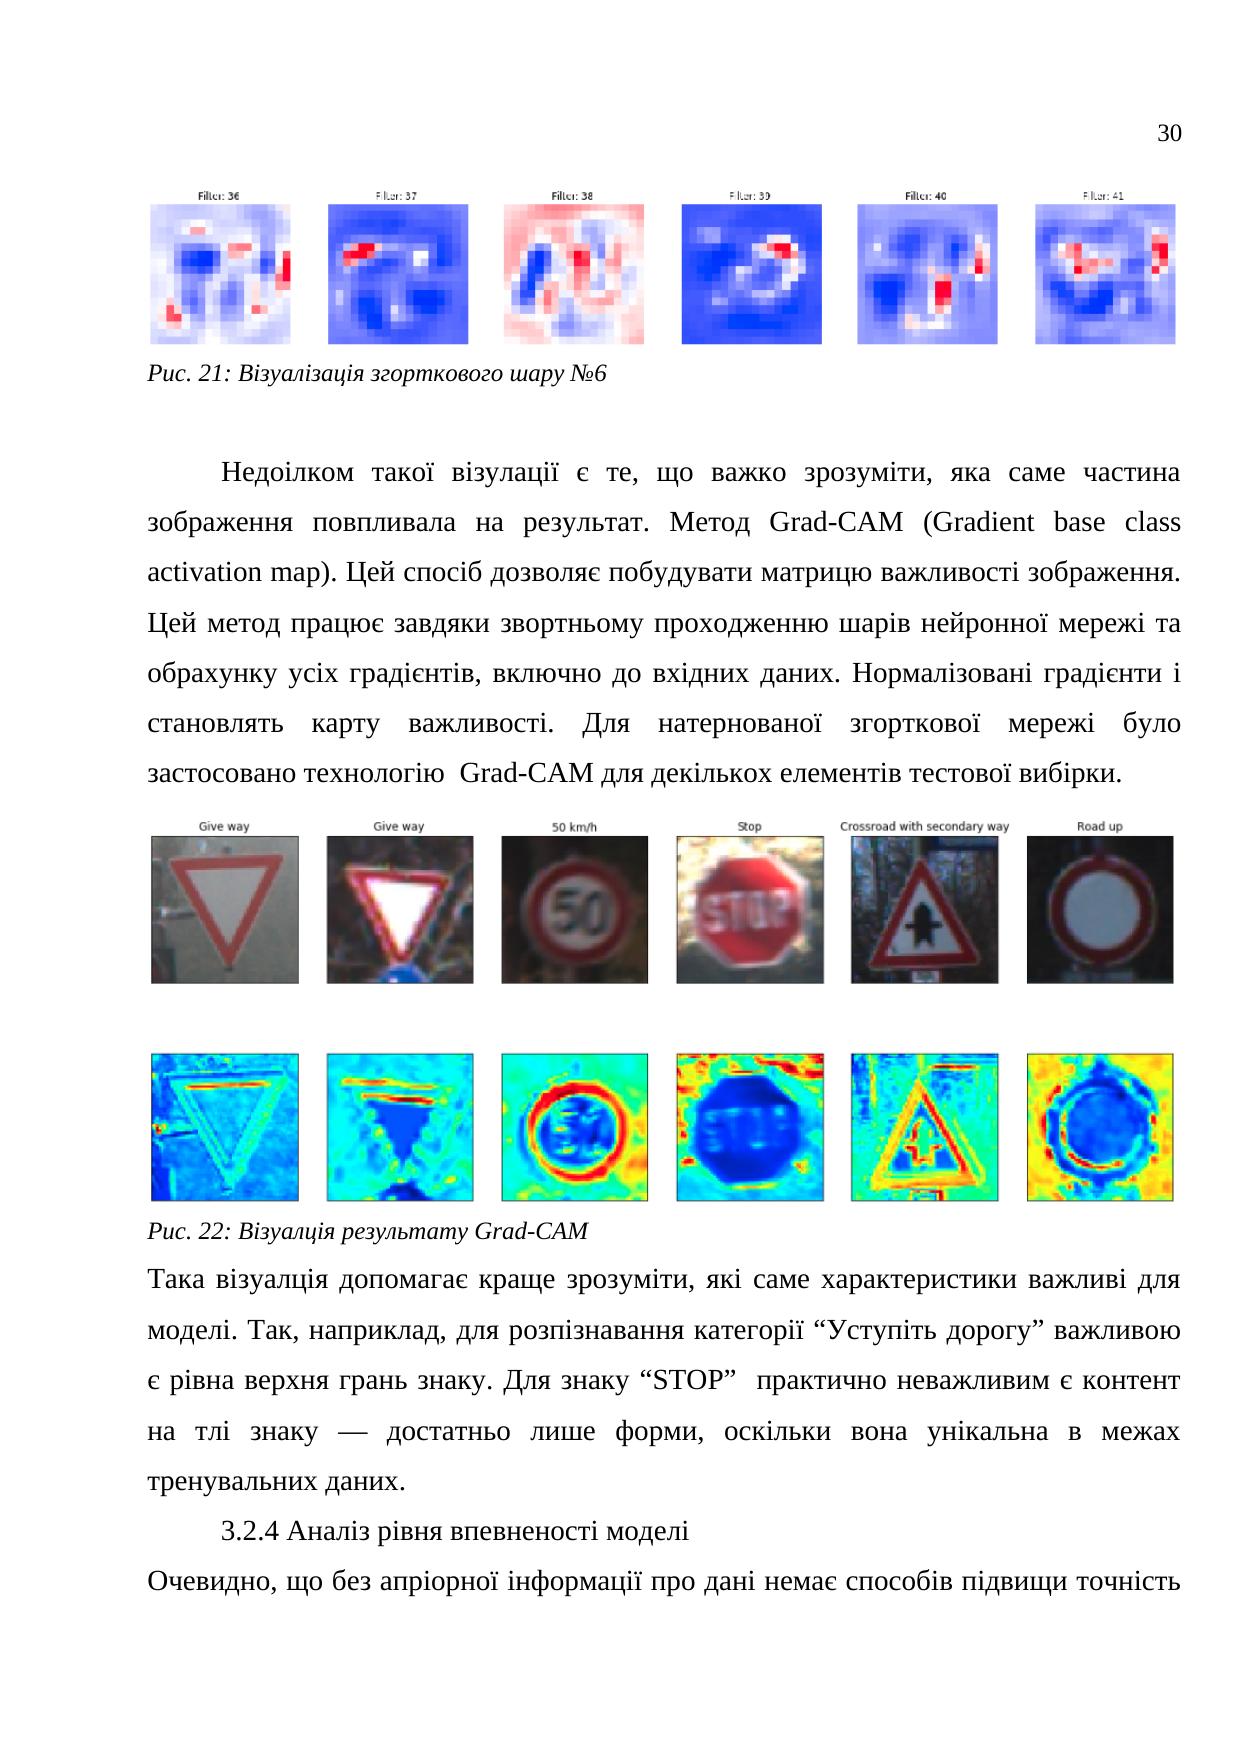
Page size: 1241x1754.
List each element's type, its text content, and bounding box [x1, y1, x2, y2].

picture [147, 818, 1182, 1211]
text Рис. 21: Візуалізація згорткового шару №6 [147, 353, 1182, 387]
text Така візуалція допомагає краще зрозуміти, які саме характеристики важливі для моделі. Так, наприклад, для розпізнавання категорії “Уступіть дорогу” важливою є рівна верхня грань знаку. Для знаку “STOP” практично неважливим є контент на тлі знаку — достатньо лише форми, оскільки вона унікальна в межах тренувальних даних. [147, 1245, 1182, 1496]
text [147, 806, 1182, 818]
picture [147, 188, 1182, 353]
subtitle 3.2.4 Аналіз рівня впевненості моделі [147, 1513, 1182, 1547]
text Очевидно, що без апріорної інформації про дані немає способів підвищи точність [147, 1563, 1182, 1597]
text Недоілком такої візулації є те, що важко зрозуміти, яка саме частина зображення повпливала на результат. Метод Grad-CAM (Gradient base class activation map). Цей спосіб дозволяє побудувати матрицю важливості зображення. Цей метод працює завдяки звортньому проходженню шарів нейронної мережі та обрахунку усіх градієнтів, включно до вхідних даних. Нормалізовані градієнти і становлять карту важливості. Для натернованої згорткової мережі було застосовано технологію Grad-CAM для декількох елементів тестової вибірки. [147, 454, 1182, 789]
text Рис. 22: Візуалція результату Grad-CAM [147, 1211, 1182, 1245]
